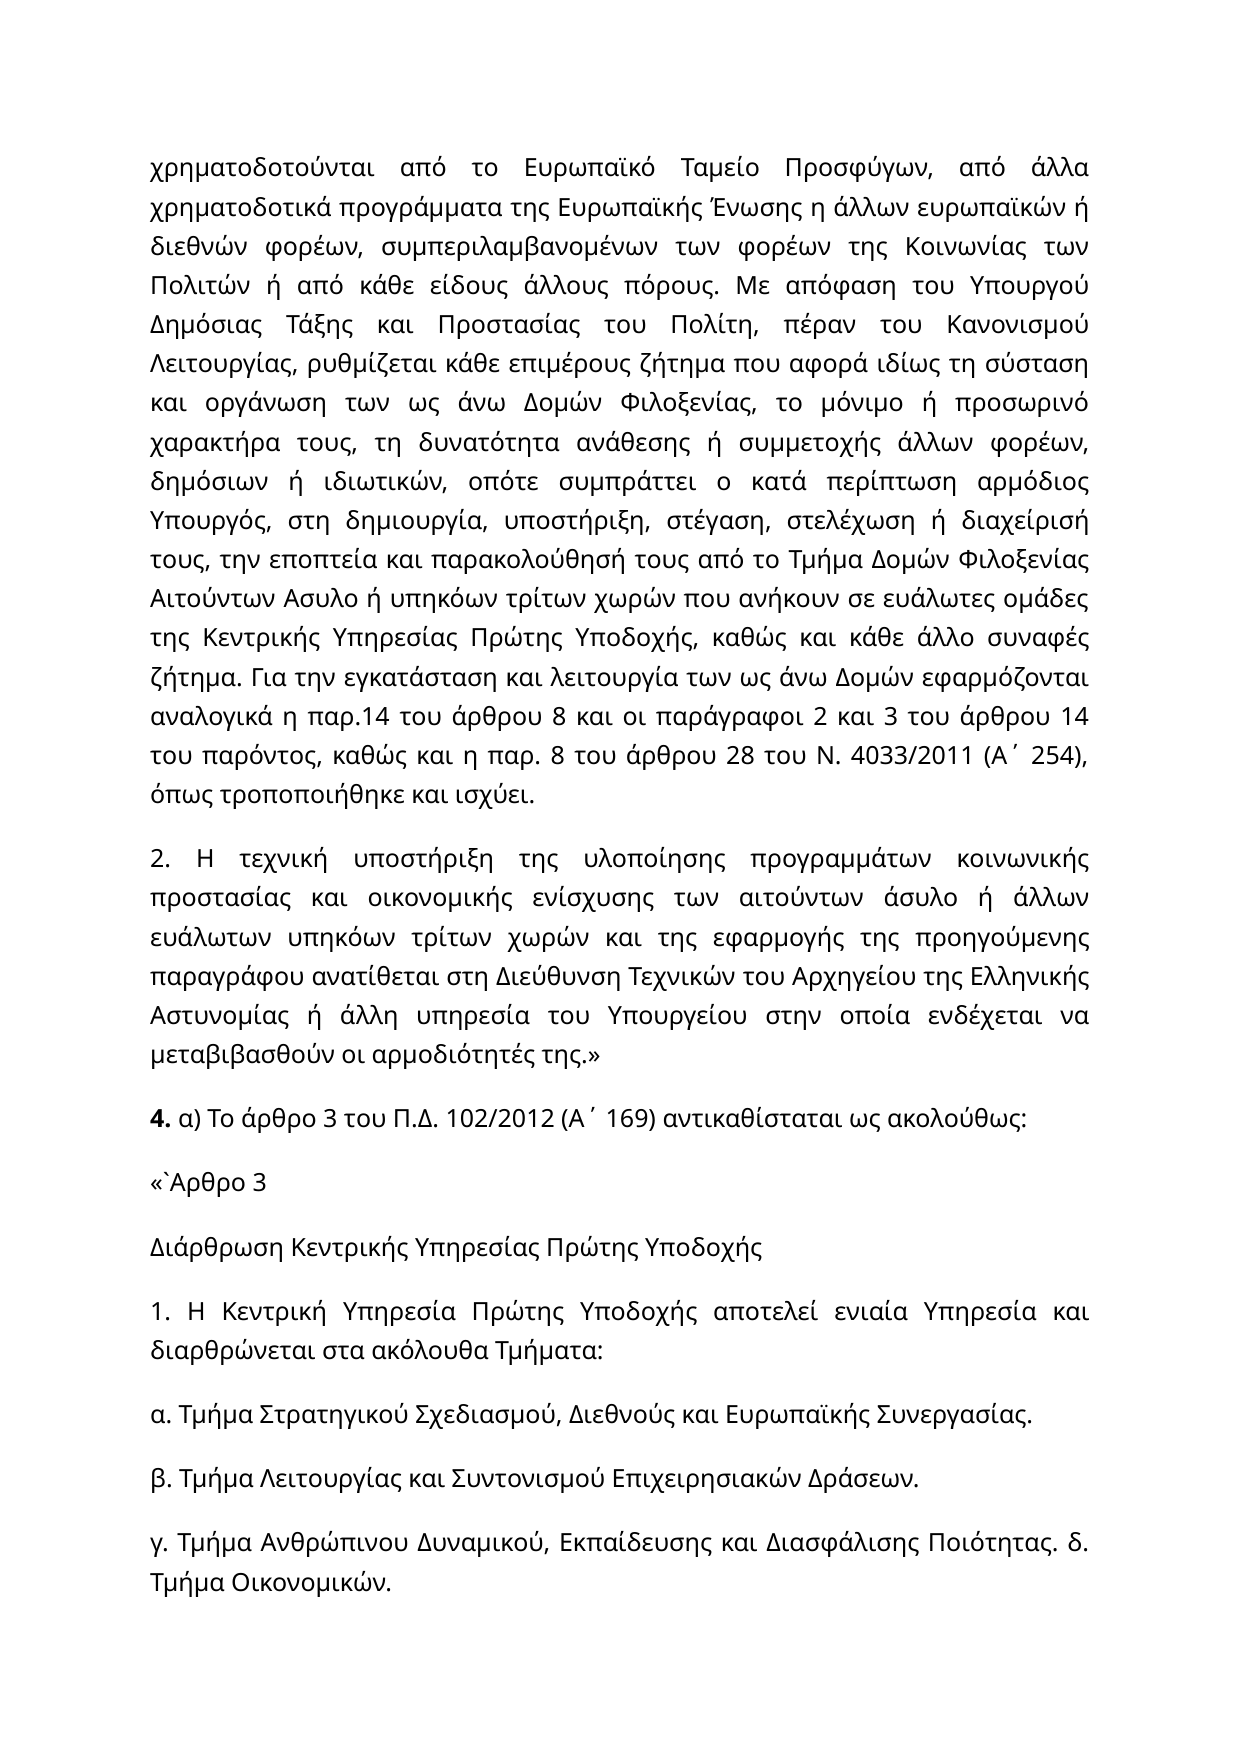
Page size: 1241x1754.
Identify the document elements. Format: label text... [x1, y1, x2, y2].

text α. Τμήμα Στρατηγικού Σχεδιασμού, Διεθνούς και Ευρωπαϊκής Συνεργασίας. [150, 1397, 1090, 1431]
text χρηματοδοτούνται από το Ευρωπαϊκό Ταμείο Προσφύγων, από άλλα χρηματοδοτικά προγράμματα της Ευρωπαϊκής Ένωσης η άλλων ευρωπαϊκών ή διεθνών φορέων, συμπεριλαμβανομένων των φορέων της Κοινωνίας των Πολιτών ή από κάθε είδους άλλους πόρους. Με απόφαση του Υπουργού Δημόσιας Τάξης και Προστασίας του Πολίτη, πέραν του Κανονισμού Λειτουργίας, ρυθμίζεται κάθε επιμέρους ζήτημα που αφορά ιδίως τη σύσταση και οργάνωση των ως άνω Δομών Φιλοξενίας, το μόνιμο ή προσωρινό χαρακτήρα τους, τη δυνατότητα ανάθεσης ή συμμετοχής άλλων φορέων, δημόσιων ή ιδιωτικών, οπότε συμπράττει ο κατά περίπτωση αρμόδιος Υπουργός, στη δημιουργία, υποστήριξη, στέγαση, στελέχωση ή διαχείρισή τους, την εποπτεία και παρακολούθησή τους από το Τμήμα Δομών Φιλοξενίας Αιτούντων Ασυλο ή υπηκόων τρίτων χωρών που ανήκουν σε ευάλωτες ομάδες της Κεντρικής Υπηρεσίας Πρώτης Υποδοχής, καθώς και κάθε άλλο συναφές ζήτημα. Για την εγκατάσταση και λειτουργία των ως άνω Δομών εφαρμόζονται αναλογικά η παρ.14 του άρθρου 8 και οι παράγραφοι 2 και 3 του άρθρου 14 του παρόντος, καθώς και η παρ. 8 του άρθρου 28 του Ν. 4033/2011 (Α΄ 254), όπως τροποποιήθηκε και ισχύει. [150, 150, 1090, 811]
text «`Αρθρο 3 [150, 1165, 1090, 1199]
text 4. α) Το άρθρο 3 του Π.Δ. 102/2012 (Α΄ 169) αντικαθίσταται ως ακολούθως: [150, 1101, 1090, 1135]
text β. Τμήμα Λειτουργίας και Συντονισμού Επιχειρησιακών Δράσεων. [150, 1461, 1090, 1495]
text 2. Η τεχνική υποστήριξη της υλοποίησης προγραμμάτων κοινωνικής προστασίας και οικονομικής ενίσχυσης των αιτούντων άσυλο ή άλλων ευάλωτων υπηκόων τρίτων χωρών και της εφαρμογής της προηγούμενης παραγράφου ανατίθεται στη Διεύθυνση Τεχνικών του Αρχηγείου της Ελληνικής Αστυνομίας ή άλλη υπηρεσία του Υπουργείου στην οποία ενδέχεται να μεταβιβασθούν οι αρμοδιότητές της.» [150, 841, 1090, 1071]
text γ. Τμήμα Ανθρώπινου Δυναμικού, Εκπαίδευσης και Διασφάλισης Ποιότητας. δ. Τμήμα Οικονομικών. [150, 1525, 1090, 1598]
text 1. Η Κεντρική Υπηρεσία Πρώτης Υποδοχής αποτελεί ενιαία Υπηρεσία και διαρθρώνεται στα ακόλουθα Τμήματα: [150, 1293, 1090, 1367]
text Διάρθρωση Κεντρικής Υπηρεσίας Πρώτης Υποδοχής [150, 1229, 1090, 1263]
